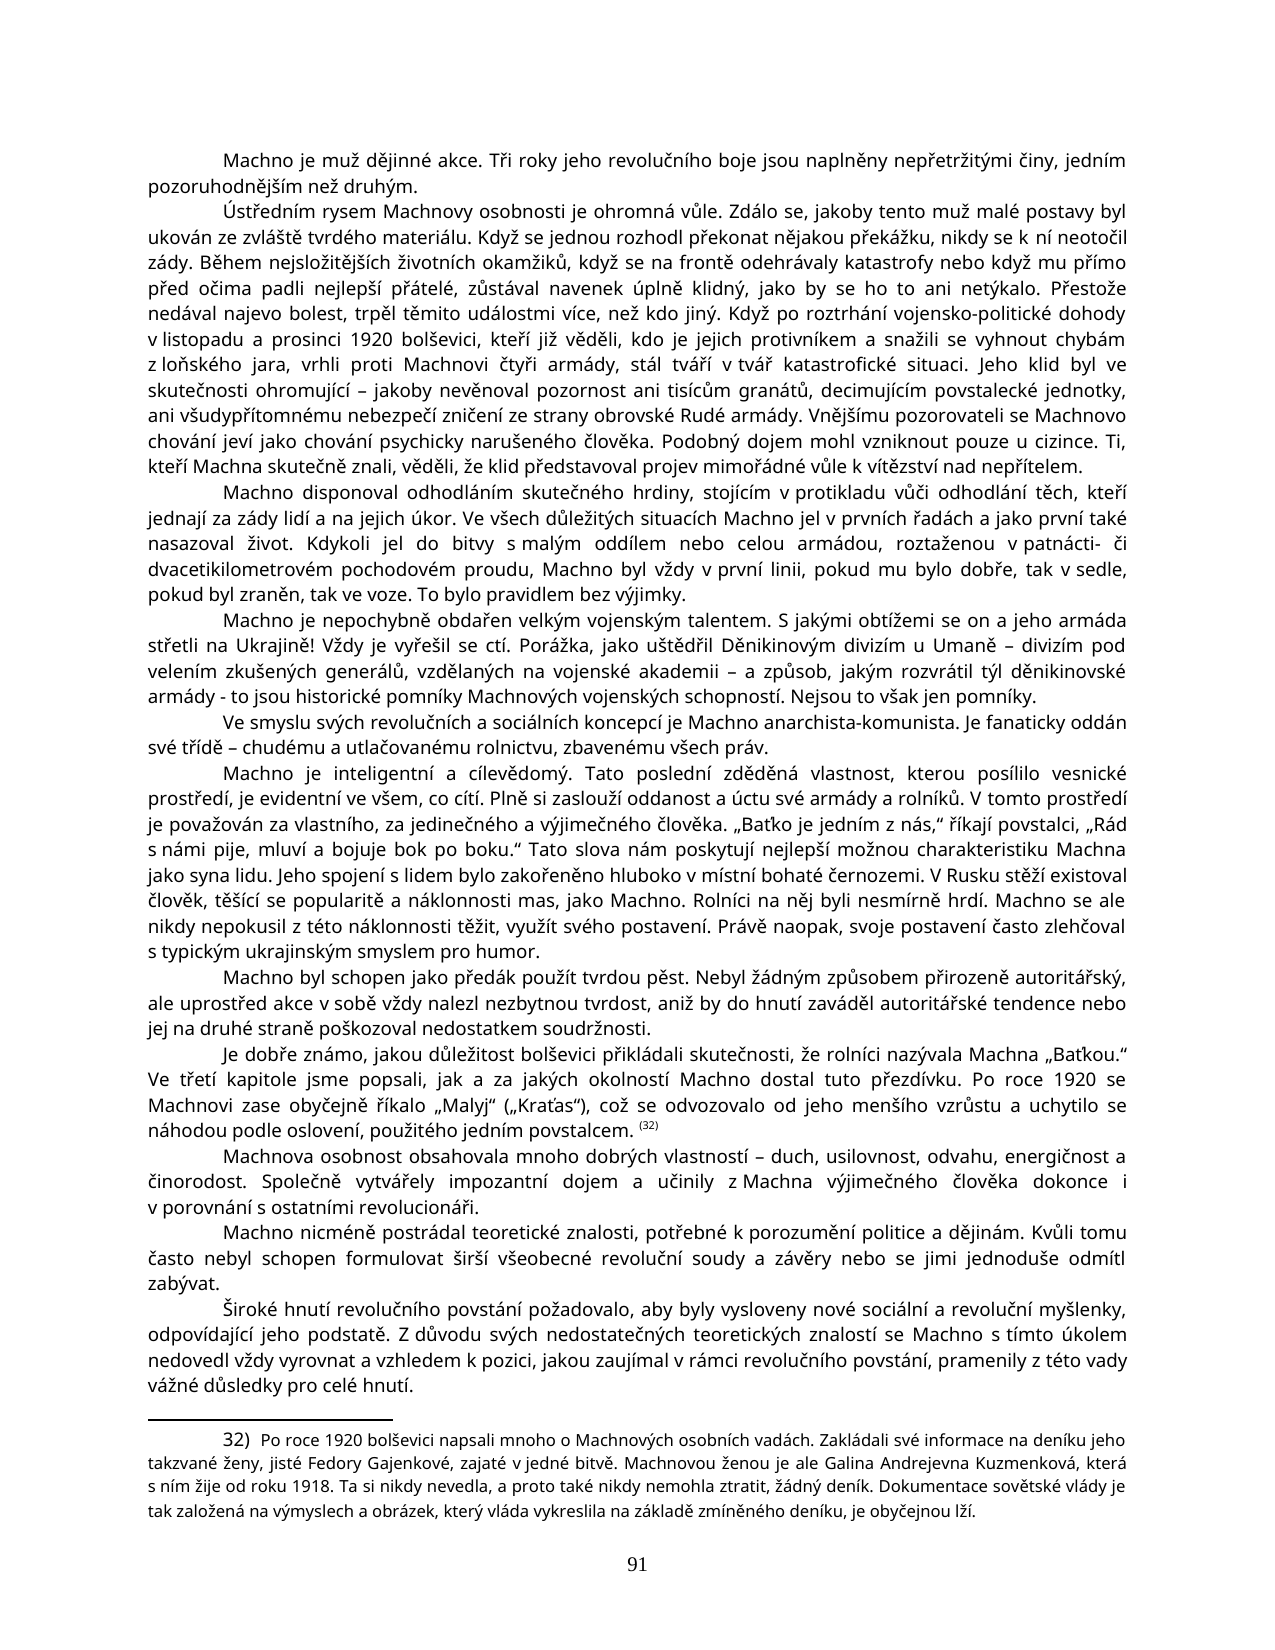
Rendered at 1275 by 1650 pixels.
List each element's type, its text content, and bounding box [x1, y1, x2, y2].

text Machno nicméně postrádal teoretické znalosti, potřebné k porozumění politice a dějinám. Kvůli tomu často nebyl schopen formulovat širší všeobecné revoluční soudy a závěry nebo se jimi jednoduše odmítl zabývat. [148, 1219, 1127, 1296]
text Machno byl schopen jako předák použít tvrdou pěst. Nebyl žádným způsobem přirozeně autoritářský, ale uprostřed akce v sobě vždy nalezl nezbytnou tvrdost, aniž by do hnutí zaváděl autoritářské tendence nebo jej na druhé straně poškozoval nedostatkem soudržnosti. [148, 964, 1127, 1041]
text Široké hnutí revolučního povstání požadovalo, aby byly vysloveny nové sociální a revoluční myšlenky, odpovídající jeho podstatě. Z důvodu svých nedostatečných teoretických znalostí se Machno s tímto úkolem nedovedl vždy vyrovnat a vzhledem k pozici, jakou zaujímal v rámci revolučního povstání, pramenily z této vady vážné důsledky pro celé hnutí. [148, 1296, 1127, 1398]
text Je dobře známo, jakou důležitost bolševici přikládali skutečnosti, že rolníci nazývala Machna „Baťkou.“ Ve třetí kapitole jsme popsali, jak a za jakých okolností Machno dostal tuto přezdívku. Po roce 1920 se Machnovi zase obyčejně říkalo „Malyj“ („Kraťas“), což se odvozovalo od jeho menšího vzrůstu a uchytilo se náhodou podle oslovení, použitého jedním povstalcem. () [148, 1041, 1127, 1143]
text Machno je muž dějinné akce. Tři roky jeho revolučního boje jsou naplněny nepřetržitými činy, jedním pozoruhodnějším než druhým. [148, 148, 1127, 199]
text Machno je nepochybně obdařen velkým vojenským talentem. S jakými obtížemi se on a jeho armáda střetli na Ukrajině! Vždy je vyřešil se ctí. Porážka, jako uštědřil Děnikinovým divizím u Umaně – divizím pod velením zkušených generálů, vzdělaných na vojenské akademii – a způsob, jakým rozvrátil týl děnikinovské armády - to jsou historické pomníky Machnových vojenských schopností. Nejsou to však jen pomníky. [148, 607, 1127, 709]
text Machno je inteligentní a cílevědomý. Tato poslední zděděná vlastnost, kterou posílilo vesnické prostředí, je evidentní ve všem, co cítí. Plně si zaslouží oddanost a úctu své armády a rolníků. V tomto prostředí je považován za vlastního, za jedinečného a výjimečného člověka. „Baťko je jedním z nás,“ říkají povstalci, „Rád s námi pije, mluví a bojuje bok po boku.“ Tato slova nám poskytují nejlepší možnou charakteristiku Machna jako syna lidu. Jeho spojení s lidem bylo zakořeněno hluboko v místní bohaté černozemi. V Rusku stěží existoval člověk, těšící se popularitě a náklonnosti mas, jako Machno. Rolníci na něj byli nesmírně hrdí. Machno se ale nikdy nepokusil z této náklonnosti těžit, využít svého postavení. Právě naopak, svoje postavení často zlehčoval s typickým ukrajinským smyslem pro humor. [148, 760, 1127, 964]
text Machnova osobnost obsahovala mnoho dobrých vlastností – duch, usilovnost, odvahu, energičnost a činorodost. Společně vytvářely impozantní dojem a učinily z Machna výjimečného člověka dokonce i v porovnání s ostatními revolucionáři. [148, 1143, 1127, 1219]
text ) Po roce 1920 bolševici napsali mnoho o Machnových osobních vadách. Zakládali své informace na deníku jeho takzvané ženy, jisté Fedory Gajenkové, zajaté v jedné bitvě. Machnovou ženou je ale Galina Andrejevna Kuzmenková, která s ním žije od roku 1918. Ta si nikdy nevedla, a proto také nikdy nemohla ztratit, žádný deník. Dokumentace sovětské vlády je tak založená na výmyslech a obrázek, který vláda vykreslila na základě zmíněného deníku, je obyčejnou lží. [148, 1426, 1127, 1523]
text Machno disponoval odhodláním skutečného hrdiny, stojícím v protikladu vůči odhodlání těch, kteří jednají za zády lidí a na jejich úkor. Ve všech důležitých situacích Machno jel v prvních řadách a jako první také nasazoval život. Kdykoli jel do bitvy s malým oddílem nebo celou armádou, roztaženou v patnácti- či dvacetikilometrovém pochodovém proudu, Machno byl vždy v první linii, pokud mu bylo dobře, tak v sedle, pokud byl zraněn, tak ve voze. To bylo pravidlem bez výjimky. [148, 479, 1127, 607]
text Ve smyslu svých revolučních a sociálních koncepcí je Machno anarchista-komunista. Je fanaticky oddán své třídě – chudému a utlačovanému rolnictvu, zbavenému všech práv. [148, 709, 1127, 760]
text Ústředním rysem Machnovy osobnosti je ohromná vůle. Zdálo se, jakoby tento muž malé postavy byl ukován ze zvláště tvrdého materiálu. Když se jednou rozhodl překonat nějakou překážku, nikdy se k ní neotočil zády. Během nejsložitějších životních okamžiků, když se na frontě odehrávaly katastrofy nebo když mu přímo před očima padli nejlepší přátelé, zůstával navenek úplně klidný, jako by se ho to ani netýkalo. Přestože nedával najevo bolest, trpěl těmito událostmi více, než kdo jiný. Když po roztrhání vojensko-politické dohody v listopadu a prosinci 1920 bolševici, kteří již věděli, kdo je jejich protivníkem a snažili se vyhnout chybám z loňského jara, vrhli proti Machnovi čtyři armády, stál tváří v tvář katastrofické situaci. Jeho klid byl ve skutečnosti ohromující – jakoby nevěnoval pozornost ani tisícům granátů, decimujícím povstalecké jednotky, ani všudypřítomnému nebezpečí zničení ze strany obrovské Rudé armády. Vnějšímu pozorovateli se Machnovo chování jeví jako chování psychicky narušeného člověka. Podobný dojem mohl vzniknout pouze u cizince. Ti, kteří Machna skutečně znali, věděli, že klid představoval projev mimořádné vůle k vítězství nad nepřítelem. [148, 199, 1127, 479]
